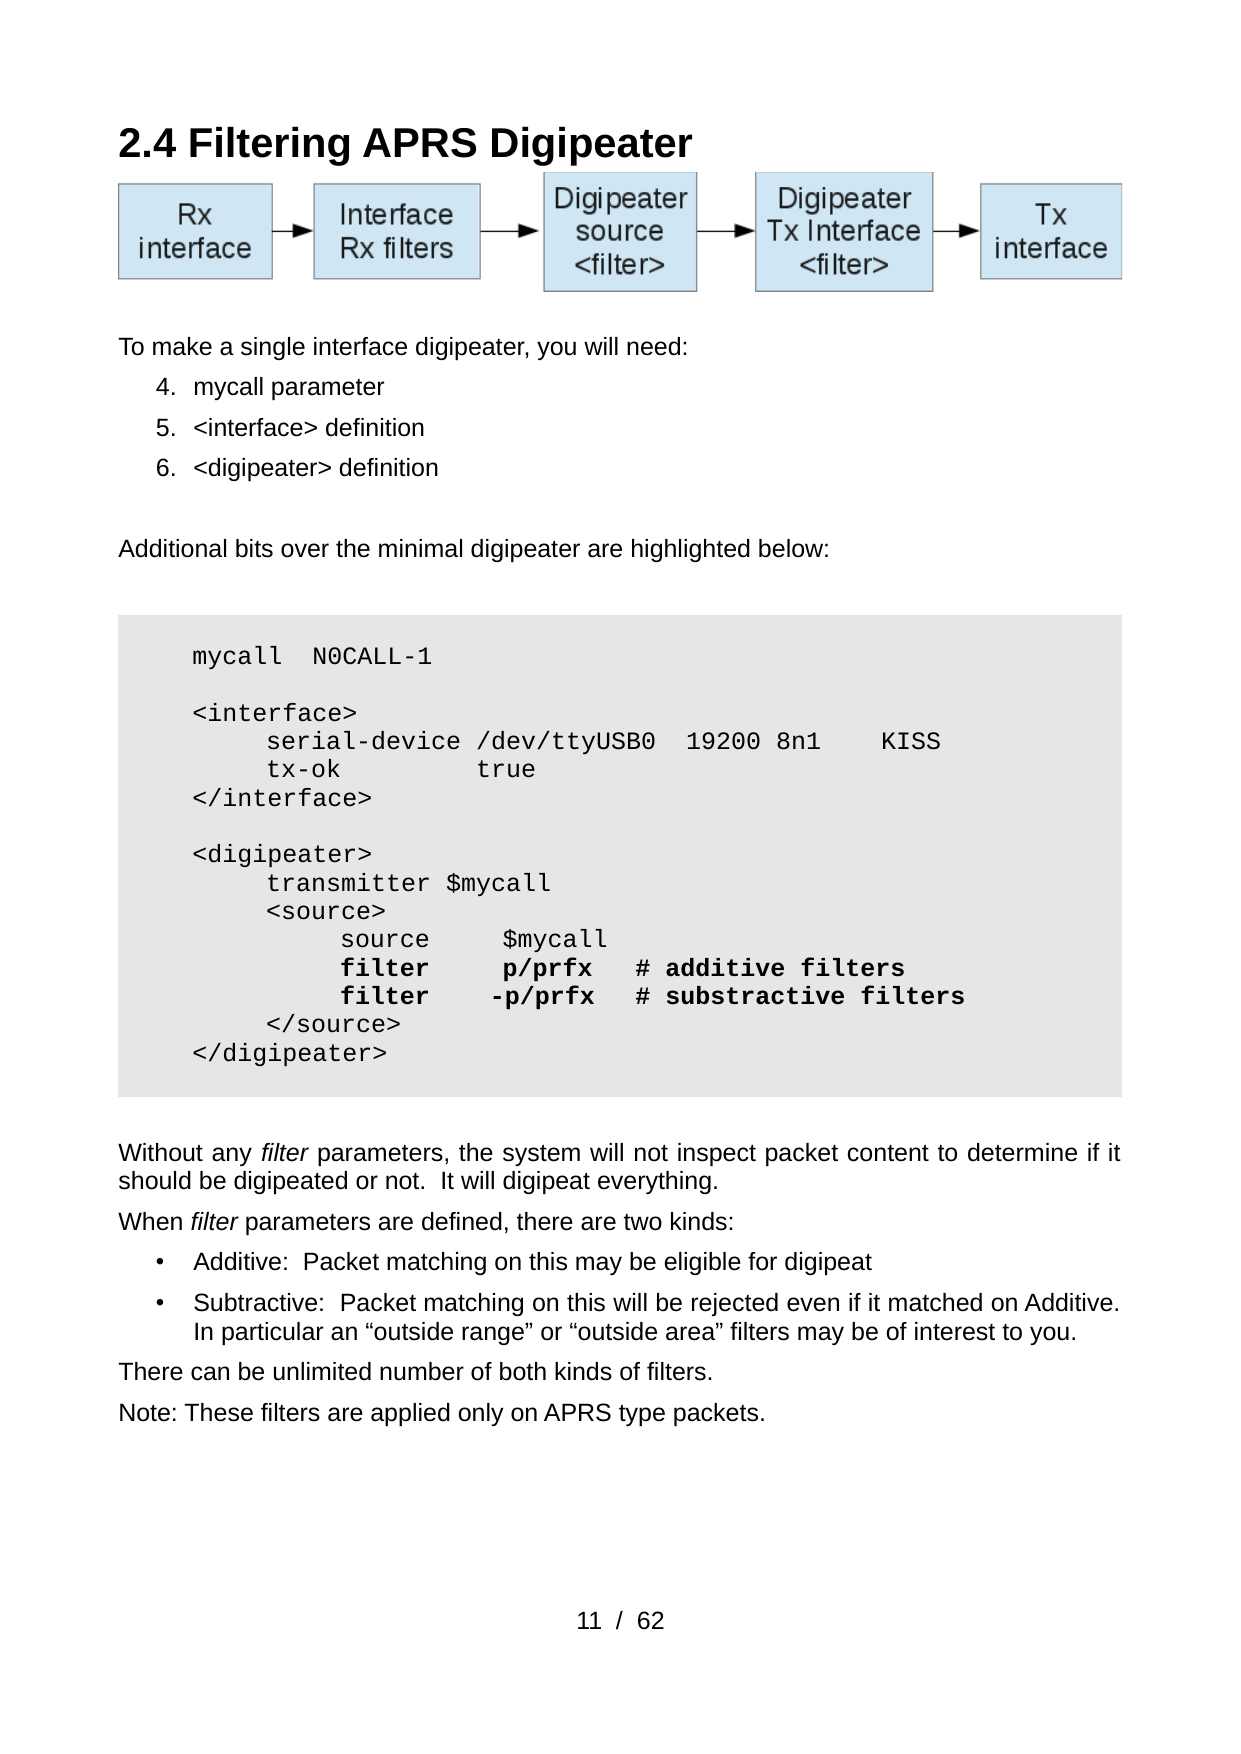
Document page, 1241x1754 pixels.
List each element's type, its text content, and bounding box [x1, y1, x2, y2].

subtitle Filtering APRS Digipeater [118, 118, 1122, 166]
list <digipeater> definition [156, 453, 1122, 482]
text filter -p/prfx # substractive filters [118, 984, 1122, 1012]
text </digipeater> [118, 1040, 1122, 1069]
text </source> [118, 1012, 1122, 1040]
text Without any filter parameters, the system will not inspect packet content to determine if it should be digipeated or not. It will digipeat everything. [118, 1137, 1122, 1195]
list mycall parameter [156, 372, 1122, 401]
text transmitter $mycall [118, 870, 1122, 899]
text <source> [118, 899, 1122, 927]
text Additional bits over the minimal digipeater are highlighted below: [118, 534, 1122, 563]
text To make a single interface digipeater, you will need: [118, 332, 1122, 360]
text filter p/prfx # additive filters [118, 955, 1122, 984]
text source $mycall [118, 927, 1122, 955]
list Subtractive: Packet matching on this will be rejected even if it matched on Additive. In particular an “outside range” or “outside area” filters may be of interest to you. [156, 1288, 1122, 1346]
picture [118, 172, 1123, 292]
text Note: These filters are applied only on APRS type packets. [118, 1398, 1122, 1427]
text mycall N0CALL-1 [118, 644, 1122, 672]
text serial-device /dev/ttyUSB0 19200 8n1 KISS [118, 729, 1122, 757]
text When filter parameters are defined, there are two kinds: [118, 1207, 1122, 1236]
text <interface> [118, 700, 1122, 729]
list <interface> definition [156, 413, 1122, 441]
text tx-ok true [118, 757, 1122, 785]
text There can be unlimited number of both kinds of filters. [118, 1357, 1122, 1386]
text <digipeater> [118, 842, 1122, 870]
text </interface> [118, 785, 1122, 814]
list Additive: Packet matching on this may be eligible for digipeat [156, 1247, 1122, 1276]
